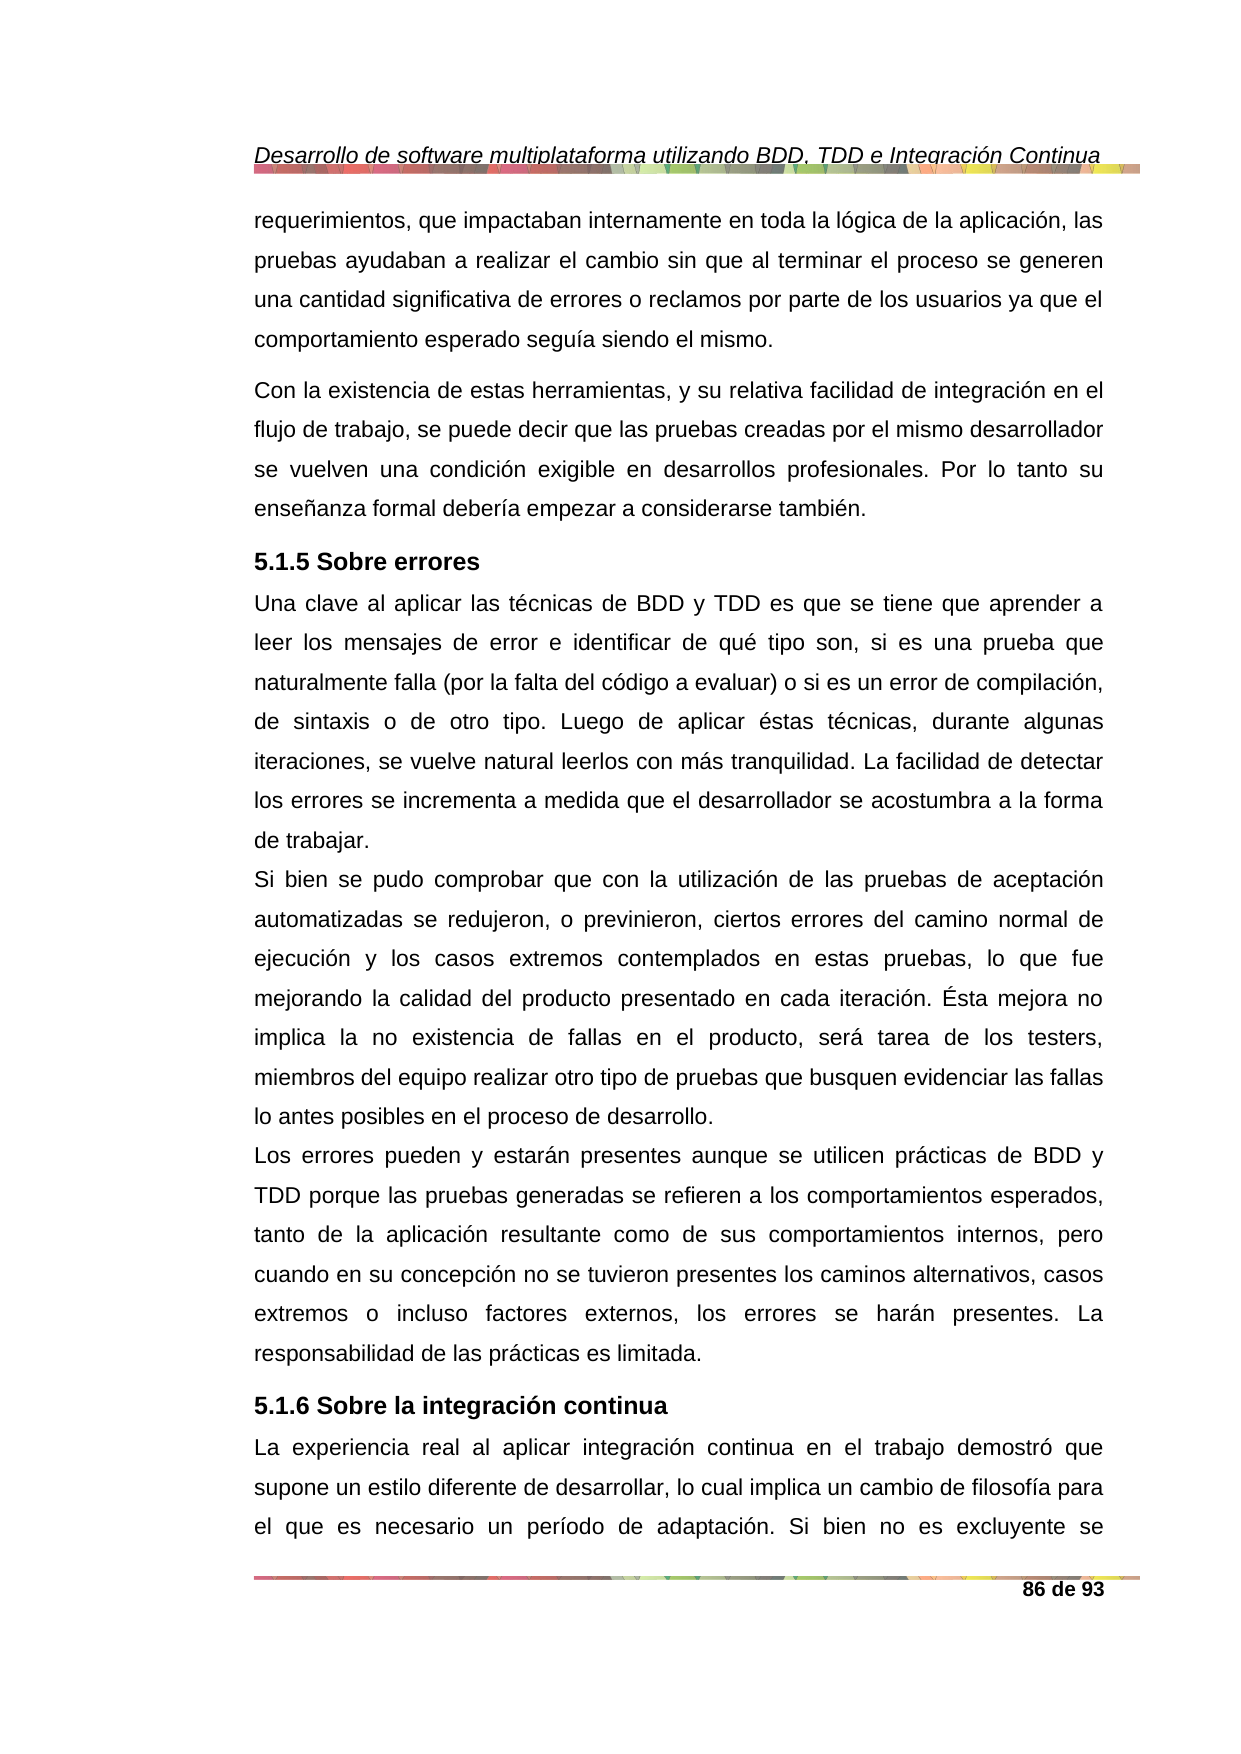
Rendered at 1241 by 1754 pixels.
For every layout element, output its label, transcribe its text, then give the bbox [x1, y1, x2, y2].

text La experiencia real al aplicar integración continua en el trabajo demostró que supone un estilo diferente de desarrollar, lo cual implica un cambio de filosofía para el que es necesario un período de adaptación. Si bien no es excluyente se [254, 1434, 1104, 1539]
text 5.1.5 Sobre errores [254, 547, 1104, 575]
text Si bien se pudo comprobar que con la utilización de las pruebas de aceptación automatizadas se redujeron, o previnieron, ciertos errores del camino normal de ejecución y los casos extremos contemplados en estas pruebas, lo que fue mejorando la calidad del producto presentado en cada iteración. Ésta mejora no implica la no existencia de fallas en el producto, será tarea de los testers, miembros del equipo realizar otro tipo de pruebas que busquen evidenciar las fallas lo antes posibles en el proceso de desarrollo. [254, 866, 1104, 1129]
text Los errores pueden y estarán presentes aunque se utilicen prácticas de BDD y TDD porque las pruebas generadas se refieren a los comportamientos esperados, tanto de la aplicación resultante como de sus comportamientos internos, pero cuando en su concepción no se tuvieron presentes los caminos alternativos, casos extremos o incluso factores externos, los errores se harán presentes. La responsabilidad de las prácticas es limitada. [254, 1142, 1104, 1366]
list requerimientos, que impactaban internamente en toda la lógica de la aplicación, las pruebas ayudaban a realizar el cambio sin que al terminar el proceso se generen una cantidad significativa de errores o reclamos por parte de los usuarios ya que el comportamiento esperado seguía siendo el mismo. [254, 207, 1104, 352]
text 5.1.6 Sobre la integración continua [254, 1391, 1104, 1420]
list Con la existencia de estas herramientas, y su relativa facilidad de integración en el flujo de trabajo, se puede decir que las pruebas creadas por el mismo desarrollador se vuelven una condición exigible en desarrollos profesionales. Por lo tanto su enseñanza formal debería empezar a considerarse también. [254, 377, 1104, 522]
text Una clave al aplicar las técnicas de BDD y TDD es que se tiene que aprender a leer los mensajes de error e identificar de qué tipo son, si es una prueba que naturalmente falla (por la falta del código a evaluar) o si es un error de compilación, de sintaxis o de otro tipo. Luego de aplicar éstas técnicas, durante algunas iteraciones, se vuelve natural leerlos con más tranquilidad. La facilidad de detectar los errores se incrementa a medida que el desarrollador se acostumbra a la forma de trabajar. [254, 590, 1104, 853]
